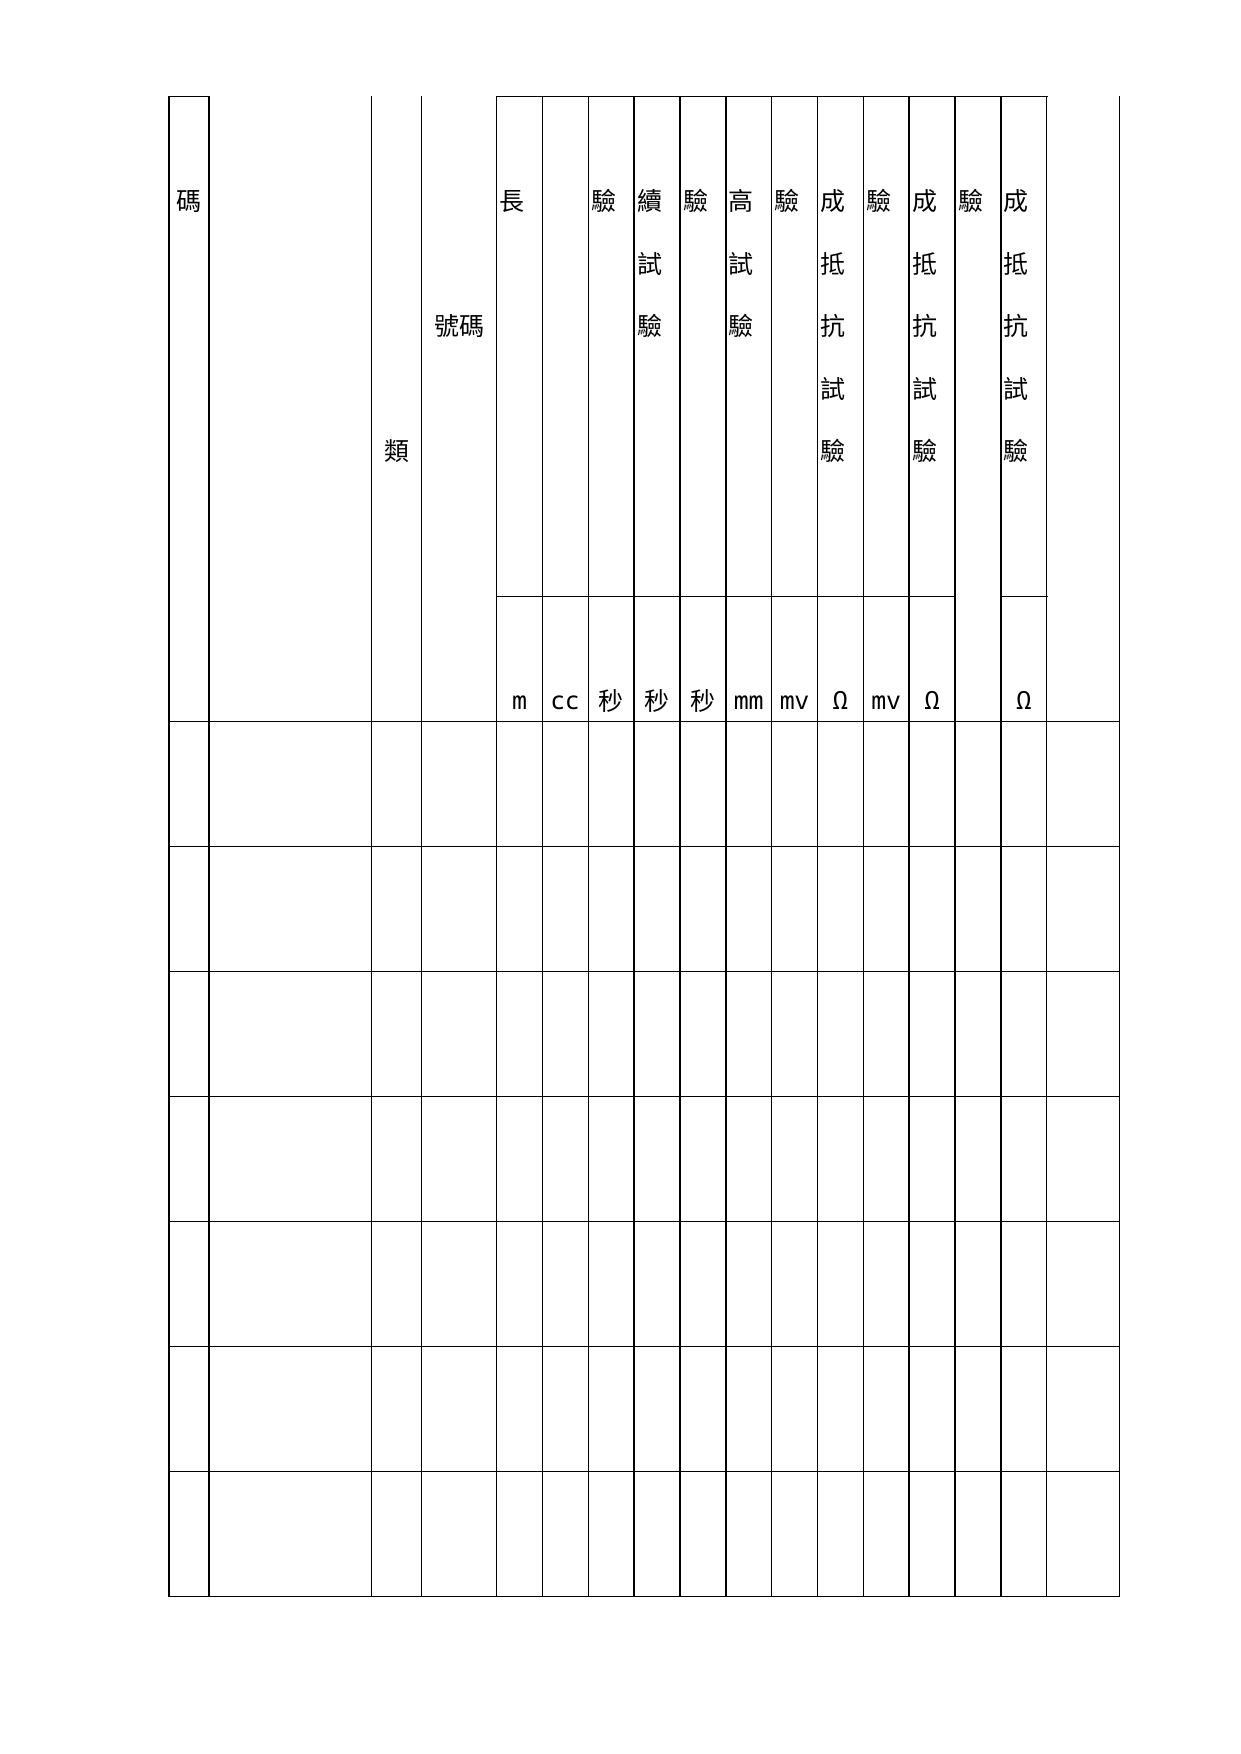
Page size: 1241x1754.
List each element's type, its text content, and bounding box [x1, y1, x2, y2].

table_cell [372, 1222, 421, 1346]
table_cell 秒 [589, 597, 633, 721]
table_cell [1047, 471, 1119, 596]
table_cell [818, 1097, 863, 1221]
table_cell [543, 1097, 588, 1221]
table_cell [372, 221, 421, 346]
table_cell [543, 1472, 588, 1596]
table_cell [1002, 847, 1046, 971]
table_cell [543, 972, 588, 1096]
table_cell [727, 1097, 771, 1221]
table_cell [1047, 1472, 1119, 1596]
table_cell [956, 722, 1000, 846]
table_cell 類 [372, 346, 421, 471]
table_cell [910, 1347, 954, 1471]
table_cell [422, 847, 496, 971]
table_cell [727, 972, 771, 1096]
table_cell [543, 1222, 588, 1346]
table_cell [210, 1097, 371, 1221]
table_cell [910, 847, 954, 971]
table_cell [210, 1472, 371, 1596]
table_cell [372, 1097, 421, 1221]
table_cell 驗 [956, 97, 1000, 721]
table_cell [497, 1222, 542, 1346]
table_cell [910, 1222, 954, 1346]
table_cell [422, 96, 496, 221]
table_cell [1047, 596, 1119, 721]
table_cell [727, 722, 771, 846]
table_cell [818, 1222, 863, 1346]
table_cell Ω [910, 597, 954, 721]
table_cell [497, 1097, 542, 1221]
table_cell [681, 1222, 725, 1346]
table_cell [635, 722, 679, 846]
table_cell [956, 1097, 1000, 1221]
table_cell [956, 1472, 1000, 1596]
table_cell [543, 97, 588, 596]
table_cell m [497, 597, 542, 721]
table_cell [170, 1472, 208, 1596]
table_cell [635, 1347, 679, 1471]
table_cell [497, 1472, 542, 1596]
table_cell [170, 1222, 208, 1346]
table_cell [372, 596, 421, 721]
table_cell [589, 1222, 633, 1346]
table_cell [818, 722, 863, 846]
table_cell [772, 1222, 817, 1346]
table_cell [1047, 1347, 1119, 1471]
table_cell Ω [1002, 597, 1046, 721]
table_cell [543, 1347, 588, 1471]
table_cell [589, 1472, 633, 1596]
table_cell [170, 1097, 208, 1221]
table_cell [372, 972, 421, 1096]
table_cell [372, 1472, 421, 1596]
table_cell [422, 346, 496, 471]
table_cell [864, 847, 908, 971]
table_cell [210, 722, 371, 846]
table_cell [818, 847, 863, 971]
table_cell [1002, 722, 1046, 846]
table_cell [210, 847, 371, 971]
table_cell [956, 1222, 1000, 1346]
table_cell [1002, 972, 1046, 1096]
table_cell [727, 847, 771, 971]
table_cell mv [772, 597, 817, 721]
table_cell [681, 722, 725, 846]
table_cell [818, 1347, 863, 1471]
table_cell [1047, 847, 1119, 971]
table_cell [1047, 1222, 1119, 1346]
table_cell [1002, 1222, 1046, 1346]
table_cell [422, 471, 496, 596]
table_cell 驗 [772, 97, 817, 596]
table_cell mv [864, 597, 908, 721]
table_cell [681, 847, 725, 971]
table_cell [1002, 1472, 1046, 1596]
table_cell [422, 1347, 496, 1471]
table_cell 號碼 [422, 221, 496, 346]
table_cell [681, 1347, 725, 1471]
table_cell [372, 1347, 421, 1471]
table_cell 碼 [170, 97, 208, 721]
table_cell 成抵抗試驗 [1002, 97, 1046, 596]
table_cell [772, 1347, 817, 1471]
table_cell [210, 221, 371, 346]
table_cell [910, 1472, 954, 1596]
table_cell [372, 722, 421, 846]
table_cell [910, 722, 954, 846]
table_cell [170, 1347, 208, 1471]
table_cell [681, 972, 725, 1096]
table_cell [910, 1097, 954, 1221]
table_cell [956, 847, 1000, 971]
table_cell [864, 972, 908, 1096]
table_cell [372, 847, 421, 971]
table_cell [210, 471, 371, 596]
table_cell [864, 1347, 908, 1471]
table_cell [1047, 96, 1119, 221]
table_cell [1047, 722, 1119, 846]
table_cell [956, 972, 1000, 1096]
table_cell [1047, 1097, 1119, 1221]
table_cell [170, 847, 208, 971]
table_cell [727, 1222, 771, 1346]
table_cell [864, 1097, 908, 1221]
table_cell cc [543, 597, 588, 721]
table_cell [543, 847, 588, 971]
table_cell [635, 1472, 679, 1596]
table_cell [422, 722, 496, 846]
table_cell [910, 972, 954, 1096]
table_cell [635, 1097, 679, 1221]
table_cell 驗 [681, 97, 725, 596]
table_cell [864, 1222, 908, 1346]
table_cell [635, 1222, 679, 1346]
table_cell [589, 722, 633, 846]
table_cell [497, 972, 542, 1096]
table_cell [170, 972, 208, 1096]
table_cell [543, 722, 588, 846]
table_cell 長 [497, 97, 542, 596]
table_cell [1002, 1097, 1046, 1221]
table_cell [772, 722, 817, 846]
table_cell [589, 847, 633, 971]
table_cell [772, 1097, 817, 1221]
table_cell [772, 972, 817, 1096]
table_cell [210, 1347, 371, 1471]
table_cell [210, 972, 371, 1096]
table_cell [422, 1472, 496, 1596]
table_cell [170, 722, 208, 846]
table_cell [635, 847, 679, 971]
table_cell [422, 972, 496, 1096]
table_cell [497, 847, 542, 971]
table_cell 秒 [635, 597, 679, 721]
table_cell 高試驗 [727, 97, 771, 596]
table_cell 驗 [864, 97, 908, 596]
table_cell 驗 [589, 97, 633, 596]
table_cell [422, 596, 496, 721]
table_cell [210, 596, 371, 721]
table_cell 成抵抗試驗 [818, 97, 863, 596]
table_cell [818, 1472, 863, 1596]
table_cell [1047, 221, 1119, 346]
table_cell 成抵抗試驗 [910, 97, 954, 596]
table_cell [589, 1347, 633, 1471]
table_cell [497, 722, 542, 846]
table_cell [210, 96, 371, 221]
table_cell [727, 1472, 771, 1596]
table_cell [956, 1347, 1000, 1471]
table_cell [372, 471, 421, 596]
table_cell [210, 1222, 371, 1346]
table_cell [1047, 972, 1119, 1096]
table_cell 秒 [681, 597, 725, 721]
table_cell [1047, 346, 1119, 471]
table_cell [772, 847, 817, 971]
table_cell [1002, 1347, 1046, 1471]
table_cell [589, 972, 633, 1096]
table_cell [372, 96, 421, 221]
table_cell [681, 1097, 725, 1221]
table_cell [635, 972, 679, 1096]
table_cell mm [727, 597, 771, 721]
table_cell 續試驗 [635, 97, 679, 596]
table_cell [589, 1097, 633, 1221]
table_cell [864, 1472, 908, 1596]
table_cell [422, 1097, 496, 1221]
table_cell [681, 1472, 725, 1596]
table_cell [210, 346, 371, 471]
table_cell [422, 1222, 496, 1346]
table_cell [864, 722, 908, 846]
table_cell [497, 1347, 542, 1471]
table_cell [818, 972, 863, 1096]
table_cell Ω [818, 597, 863, 721]
table_cell [772, 1472, 817, 1596]
table_cell [727, 1347, 771, 1471]
